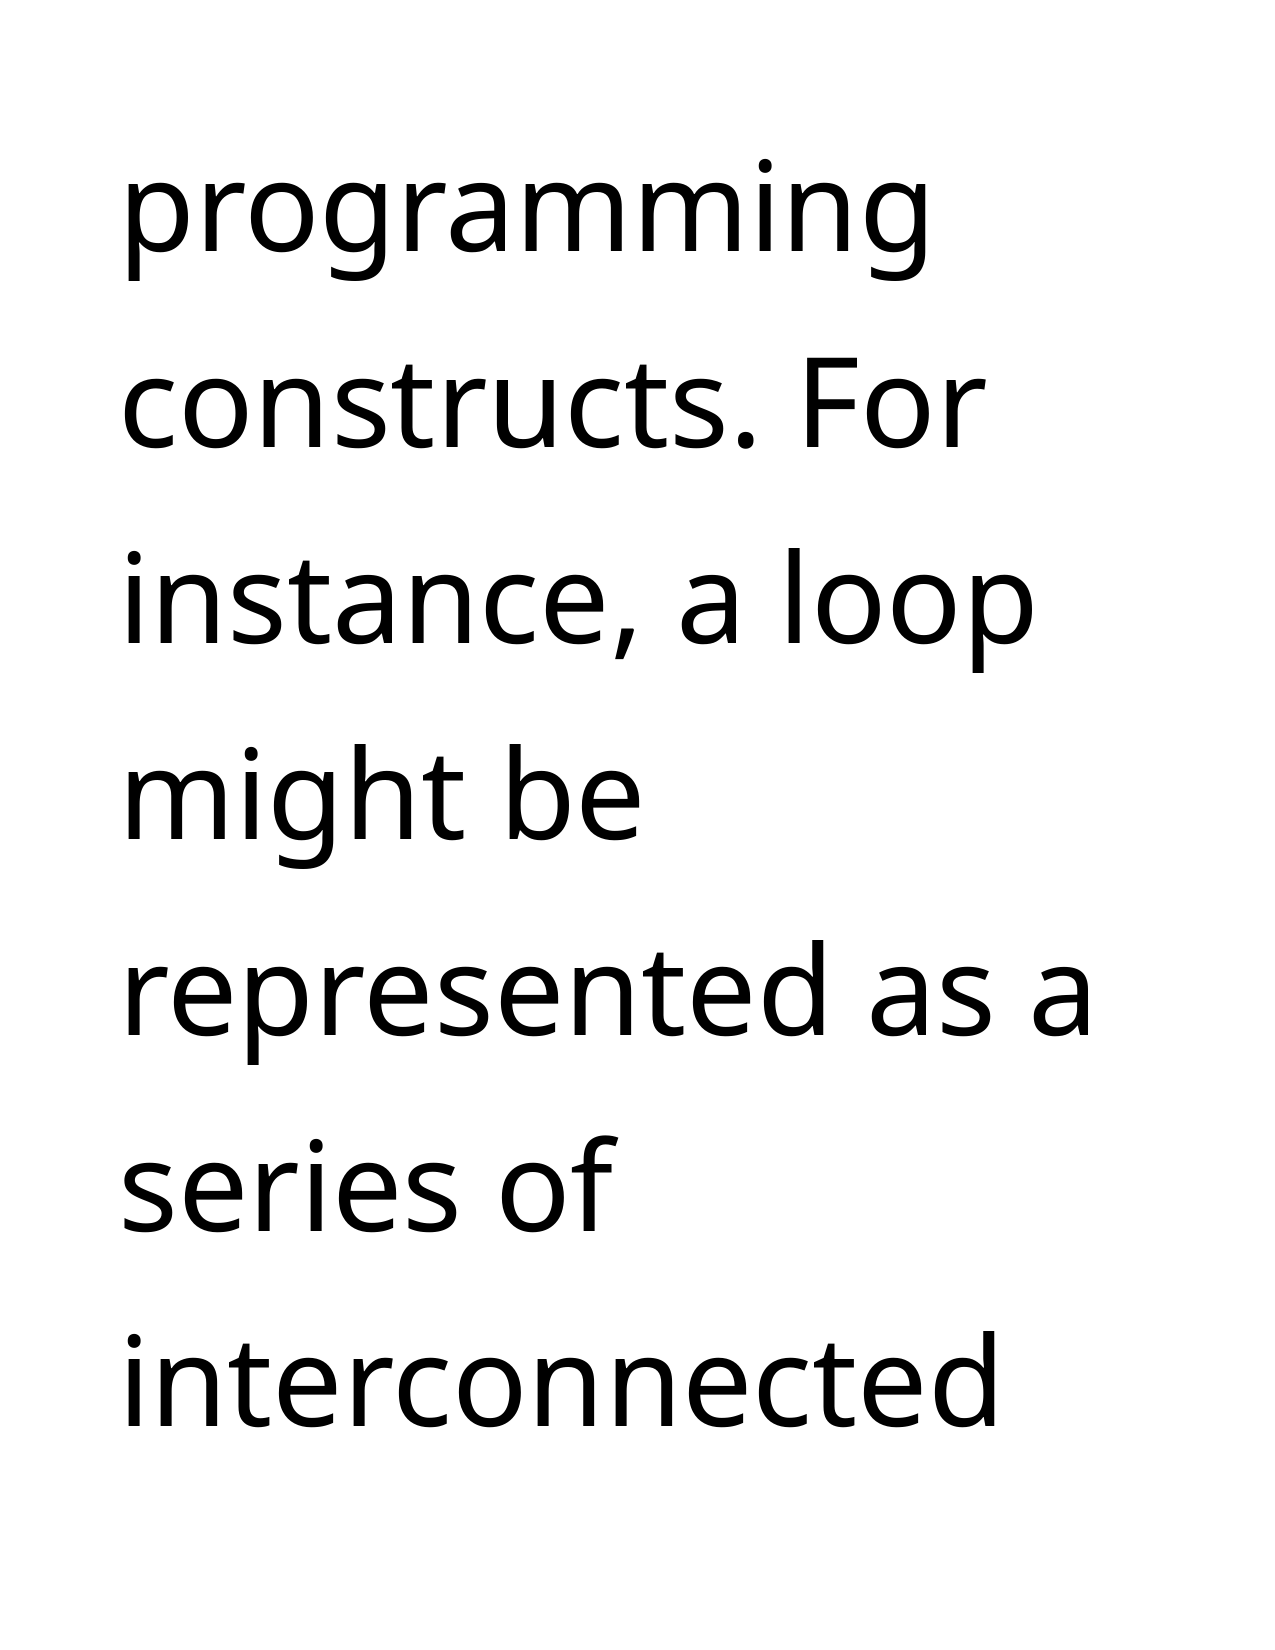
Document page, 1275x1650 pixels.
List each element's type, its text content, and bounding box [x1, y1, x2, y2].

text programming constructs. For instance, a loop might be represented as a series of interconnected [118, 118, 1157, 1463]
